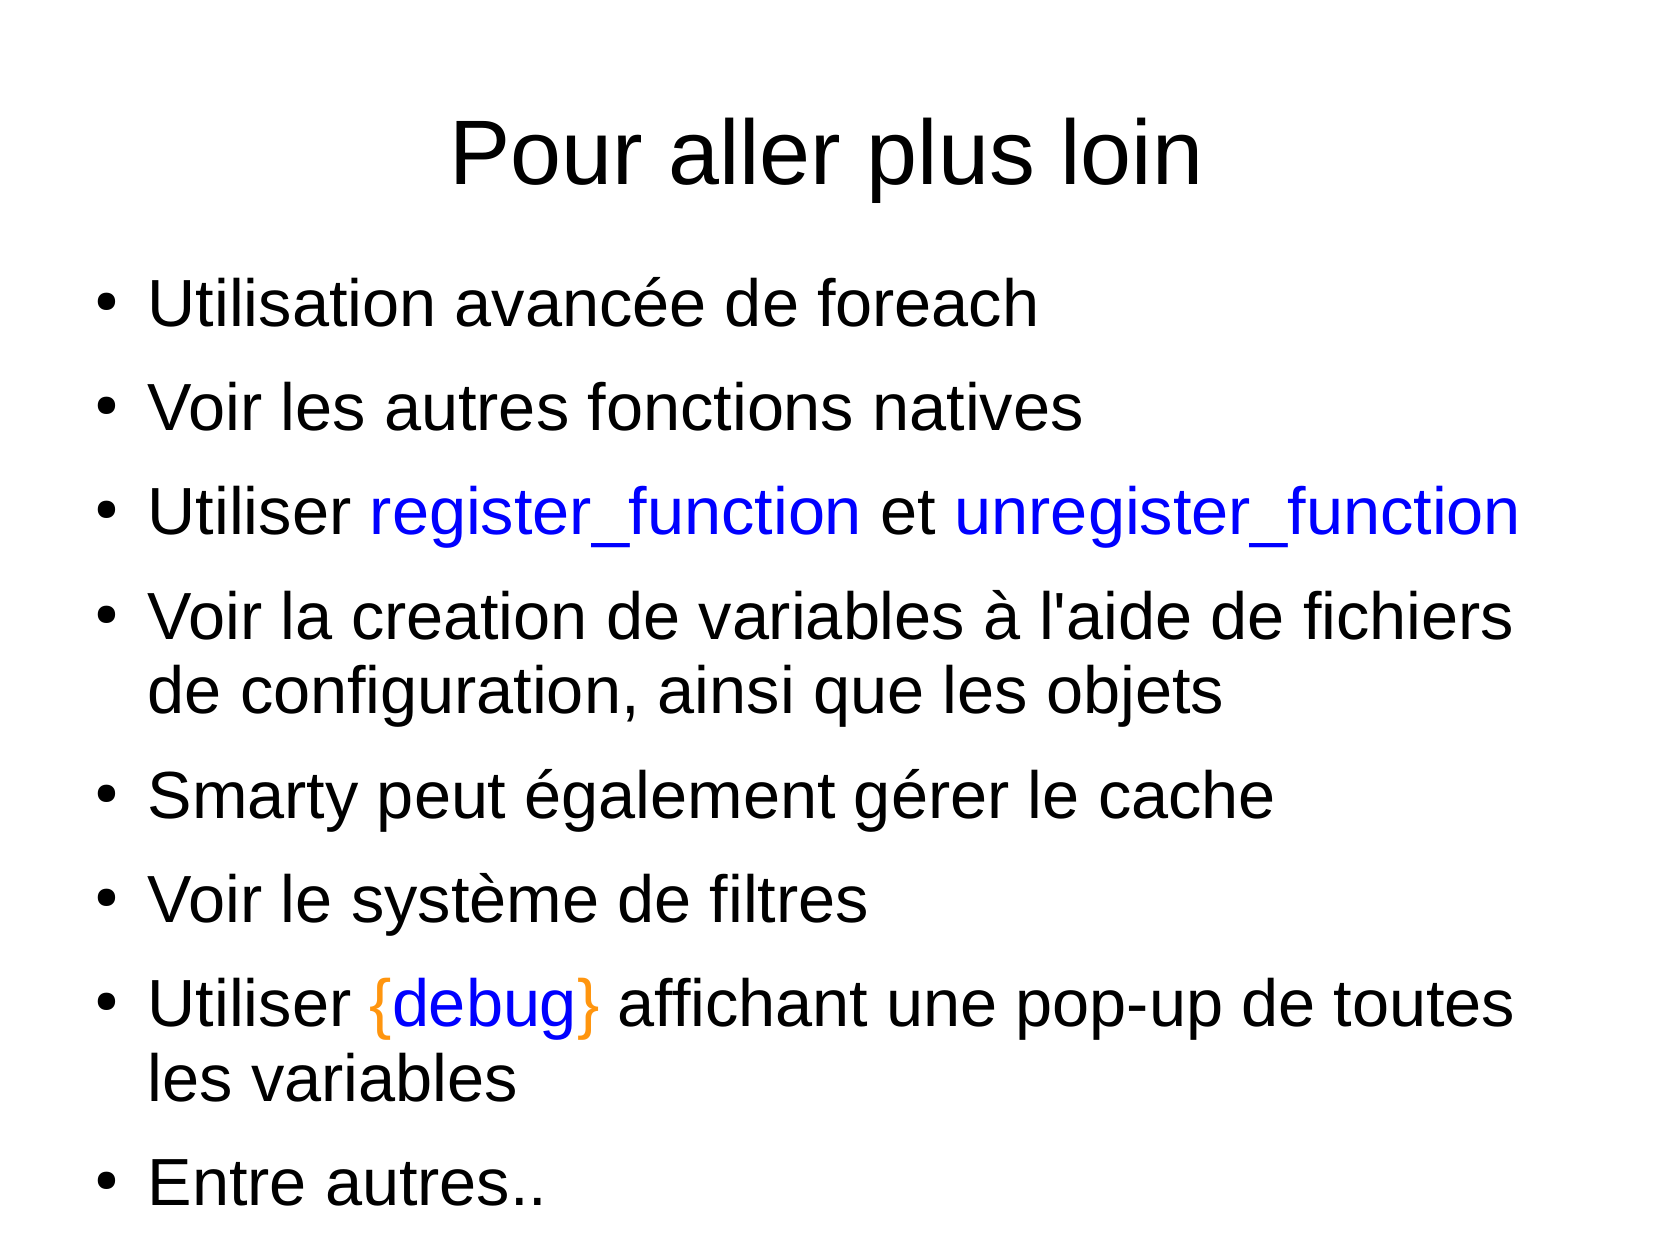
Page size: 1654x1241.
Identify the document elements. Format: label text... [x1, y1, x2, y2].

title Pour aller plus loin [82, 49, 1571, 257]
list Utilisation avancée de foreach Voir les autres fonctions natives Utiliser register_function et unregister_function Voir la creation de variables à l'aide de fichiers de configuration, ainsi que les objets Smarty peut également gérer le cache Voir le système de filtres Utiliser {debug} affichant une pop-up de toutes les variables Entre autres.. [76, 265, 1565, 1221]
